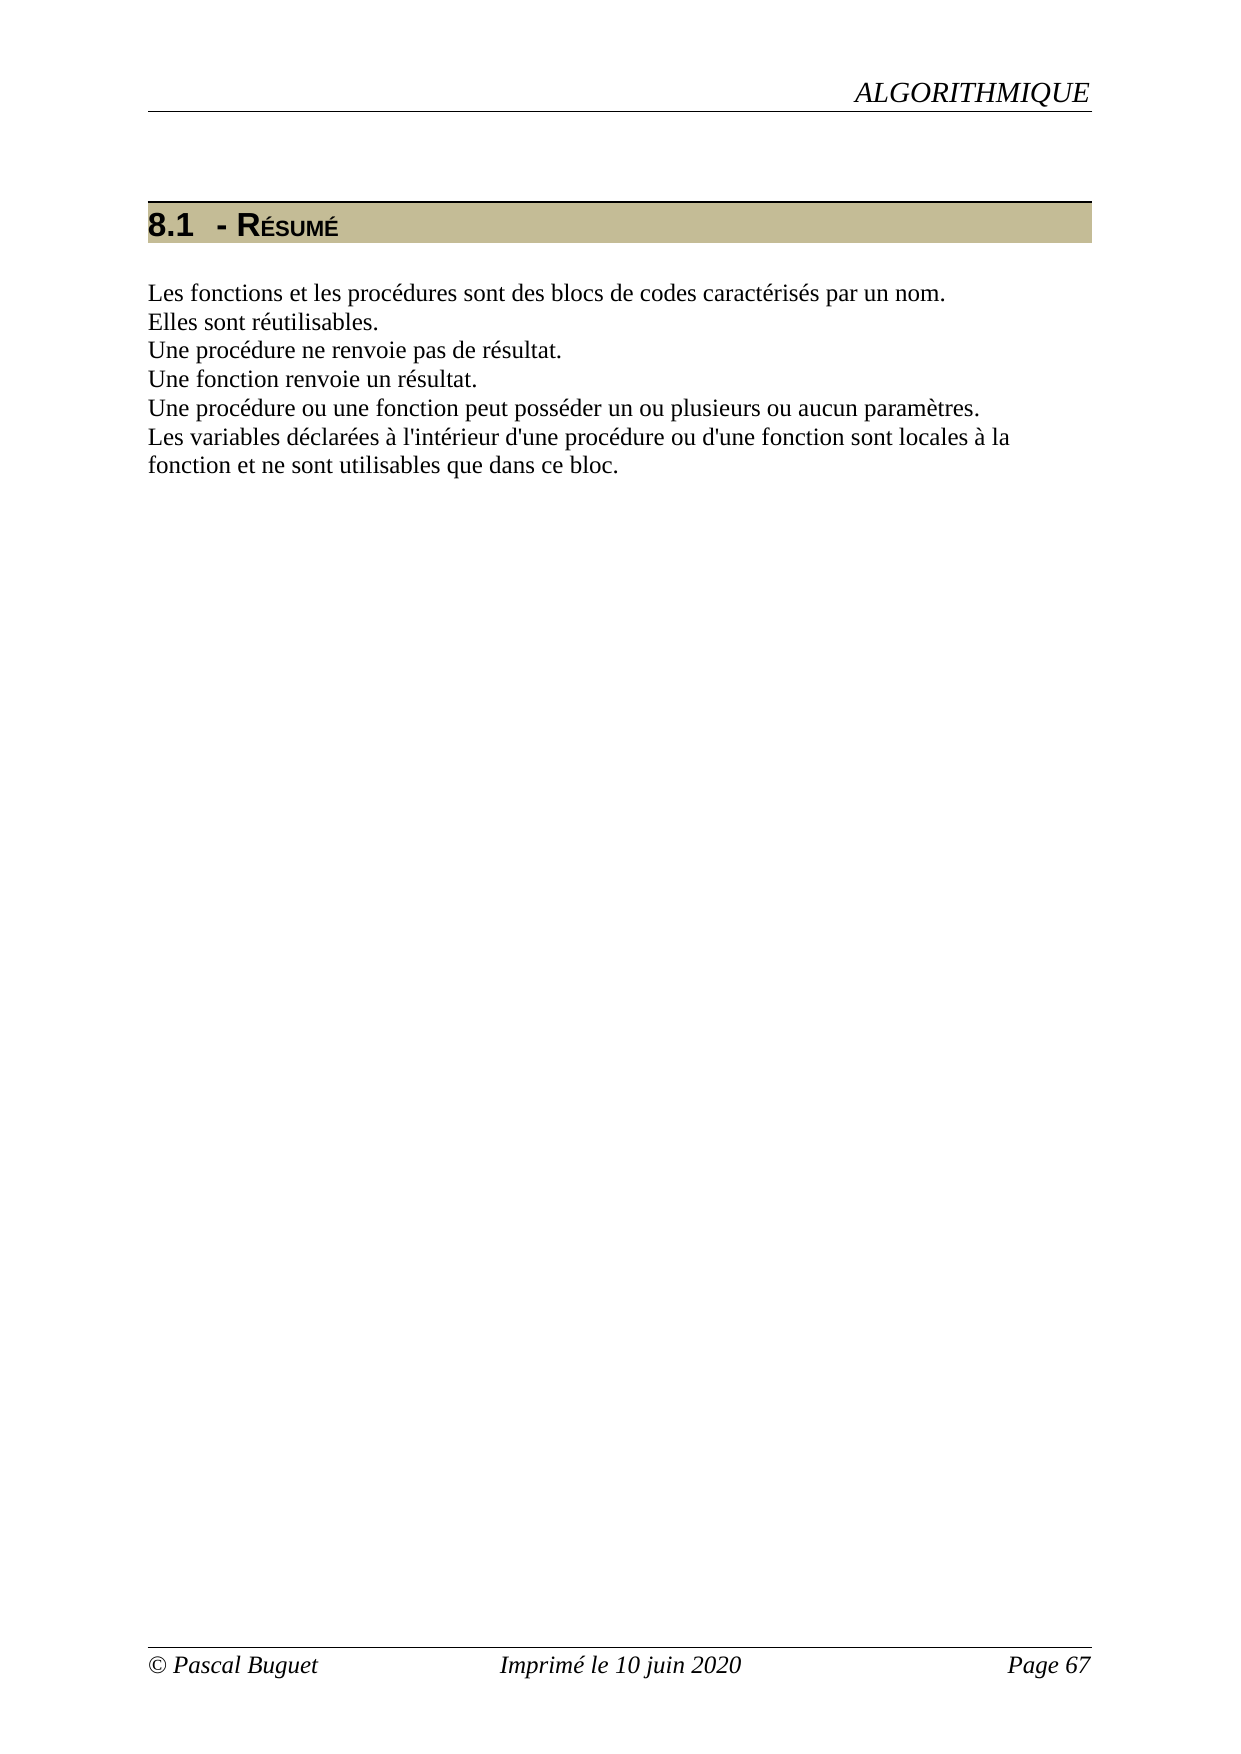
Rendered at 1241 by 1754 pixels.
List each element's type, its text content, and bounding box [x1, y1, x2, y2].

subtitle - Résumé [148, 203, 1092, 243]
text Une fonction renvoie un résultat. [148, 364, 1092, 393]
text Les variables déclarées à l'intérieur d'une procédure ou d'une fonction sont locales à la fonction et ne sont utilisables que dans ce bloc. [148, 422, 1092, 479]
text Elles sont réutilisables. [148, 307, 1092, 336]
text Une procédure ou une fonction peut posséder un ou plusieurs ou aucun paramètres. [148, 393, 1092, 422]
text Une procédure ne renvoie pas de résultat. [148, 336, 1092, 364]
text Les fonctions et les procédures sont des blocs de codes caractérisés par un nom. [148, 278, 1092, 307]
